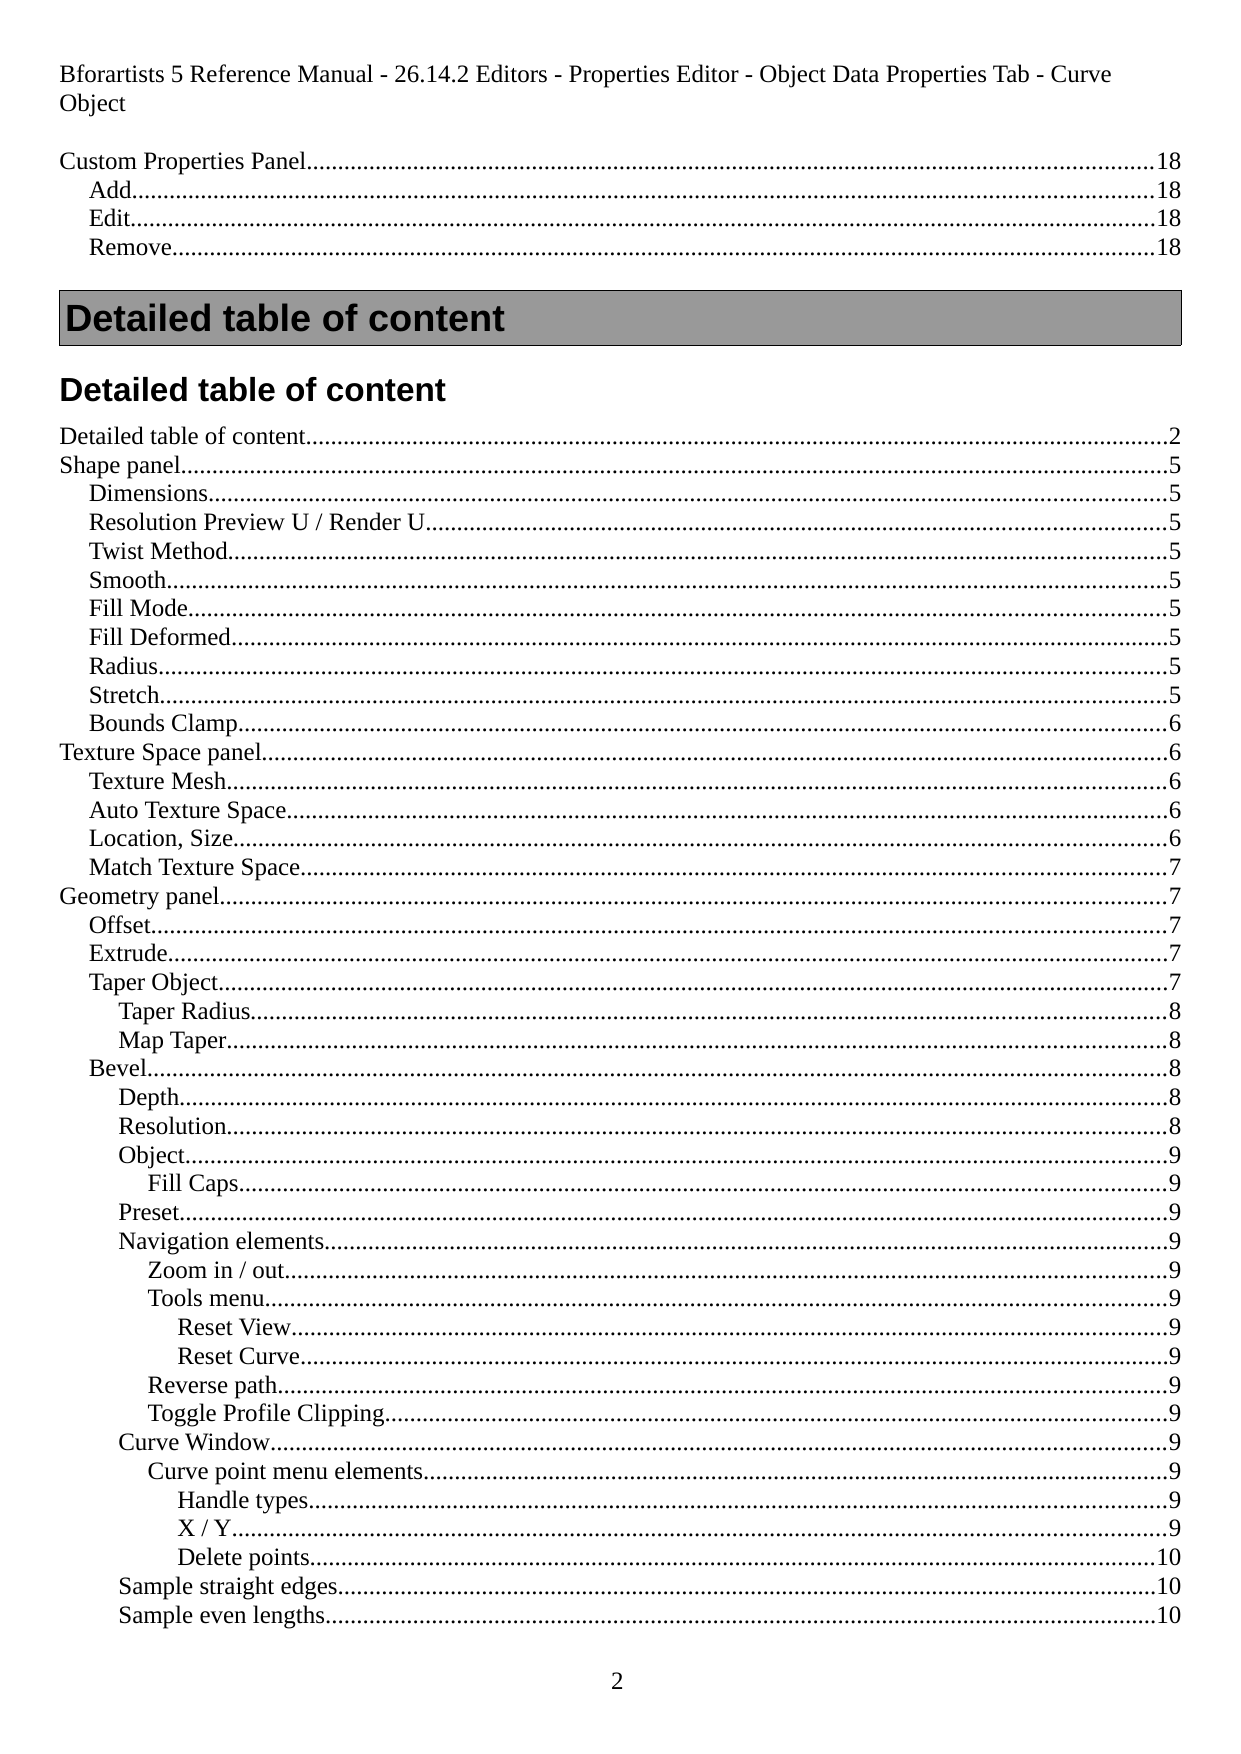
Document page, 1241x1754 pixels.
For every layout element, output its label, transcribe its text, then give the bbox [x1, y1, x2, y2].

text Depth 8 [118, 1082, 1181, 1111]
text Bevel 8 [88, 1053, 1181, 1082]
text Geometry panel 7 [59, 881, 1181, 910]
text Taper Object 7 [88, 967, 1181, 996]
text Preset 9 [118, 1197, 1181, 1226]
text Detailed table of content 2 [59, 421, 1181, 450]
text Offset 7 [88, 910, 1181, 938]
text Match Texture Space 7 [88, 852, 1181, 881]
text Sample straight edges 10 [118, 1571, 1181, 1600]
text Curve point menu elements 9 [147, 1456, 1181, 1485]
text Toggle Profile Clipping 9 [147, 1398, 1181, 1427]
text Extrude 7 [88, 938, 1181, 967]
text Reset View 9 [177, 1312, 1181, 1341]
subtitle Detailed table of content [59, 370, 1181, 408]
text Fill Mode 5 [88, 593, 1181, 622]
text Taper Radius 8 [118, 996, 1181, 1025]
text Sample even lengths 10 [118, 1600, 1181, 1628]
text Location, Size 6 [88, 823, 1181, 852]
text X / Y 9 [177, 1513, 1181, 1542]
text Tools menu 9 [147, 1283, 1181, 1312]
text Bounds Clamp 6 [88, 708, 1181, 737]
text Twist Method 5 [88, 536, 1181, 565]
text Remove 18 [88, 232, 1181, 261]
text Handle types 9 [177, 1485, 1181, 1513]
text Resolution Preview U / Render U 5 [88, 507, 1181, 536]
text Radius 5 [88, 651, 1181, 680]
text Navigation elements 9 [118, 1226, 1181, 1255]
text Add 18 [88, 175, 1181, 203]
text Fill Caps 9 [147, 1168, 1181, 1197]
text Reset Curve 9 [177, 1341, 1181, 1370]
text Resolution 8 [118, 1111, 1181, 1140]
text Delete points 10 [177, 1542, 1181, 1571]
text Shape panel 5 [59, 450, 1181, 478]
text Smooth 5 [88, 565, 1181, 593]
text Auto Texture Space 6 [88, 795, 1181, 823]
text Fill Deformed 5 [88, 622, 1181, 651]
text Curve Window 9 [118, 1427, 1181, 1456]
table_header Detailed table of content [60, 291, 1181, 345]
text Texture Mesh 6 [88, 766, 1181, 795]
text Dimensions 5 [88, 478, 1181, 507]
text Stretch 5 [88, 680, 1181, 708]
text Zoom in / out 9 [147, 1255, 1181, 1283]
text Custom Properties Panel 18 [59, 146, 1181, 175]
text Texture Space panel 6 [59, 737, 1181, 766]
text Edit 18 [88, 203, 1181, 232]
text Map Taper 8 [118, 1025, 1181, 1053]
text Reverse path 9 [147, 1370, 1181, 1398]
text Object 9 [118, 1140, 1181, 1168]
